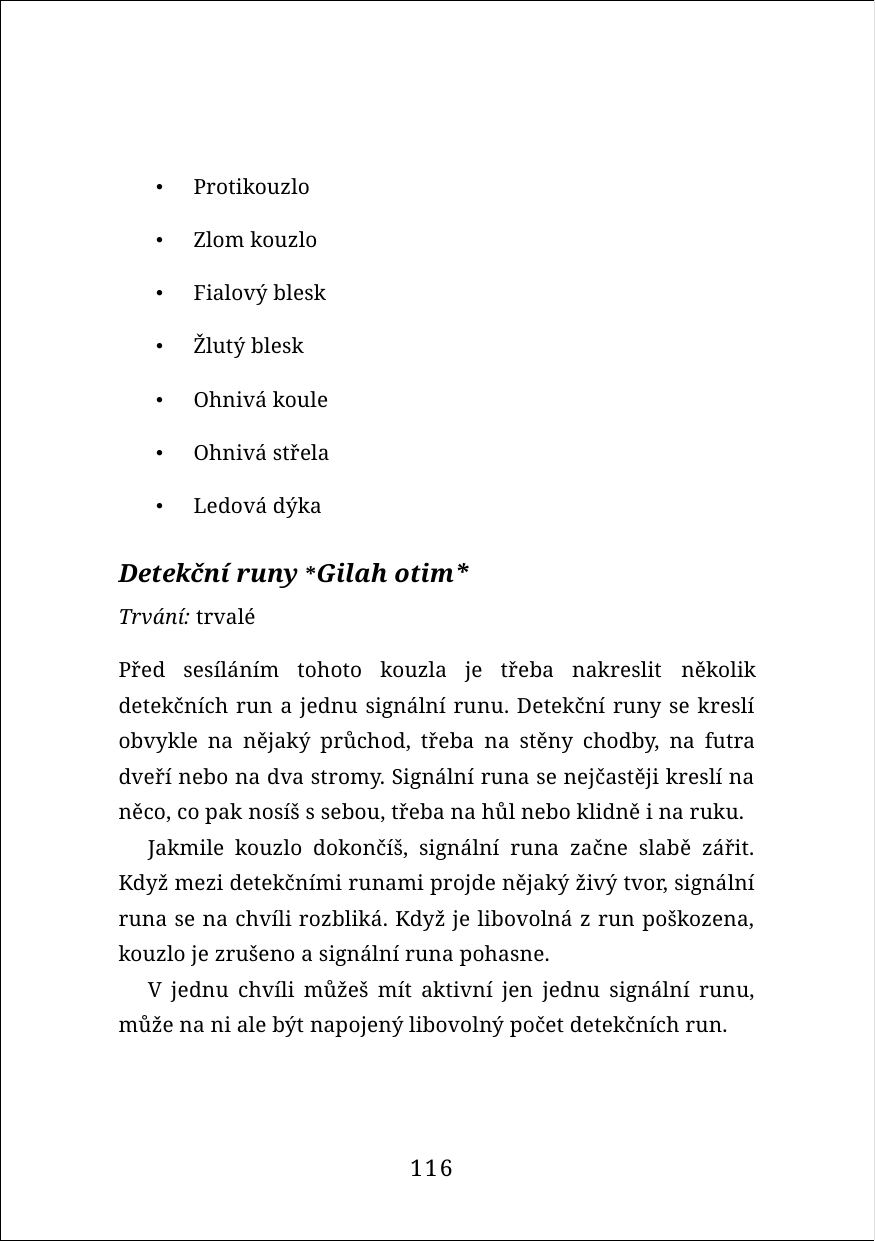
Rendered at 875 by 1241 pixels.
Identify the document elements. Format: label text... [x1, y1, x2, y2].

list Protikouzlo [156, 172, 756, 200]
text Trvání: trvalé [118, 602, 756, 630]
list Ohnivá koule [156, 385, 756, 413]
subtitle Detekční runy *Gilah otim* [118, 556, 756, 590]
list Ledová dýka [156, 491, 756, 519]
list Žlutý blesk [156, 331, 756, 360]
text Před sesíláním tohoto kouzla je třeba nakreslit několik detekčních run a jednu signální runu. Detekční runy se kreslí obvykle na nějaký průchod, třeba na stěny chodby, na futra dveří nebo na dva stromy. Signální runa se nejčastěji kreslí na něco, co pak nosíš s sebou, třeba na hůl nebo klidně i na ruku. Jakmile kouzlo dokončíš, signální runa začne slabě zářit. Když mezi detekčními runami projde nějaký živý tvor, signální runa se na chvíli rozbliká. Když je libovolná z run poškozena, kouzlo je zrušeno a signální runa pohasne. V jednu chvíli můžeš mít aktivní jen jednu signální runu, může na ni ale být napojený libovolný počet detekčních run. [118, 655, 756, 1039]
list Fialový blesk [156, 278, 756, 307]
list Ohnivá střela [156, 438, 756, 466]
list Zlom kouzlo [156, 225, 756, 253]
